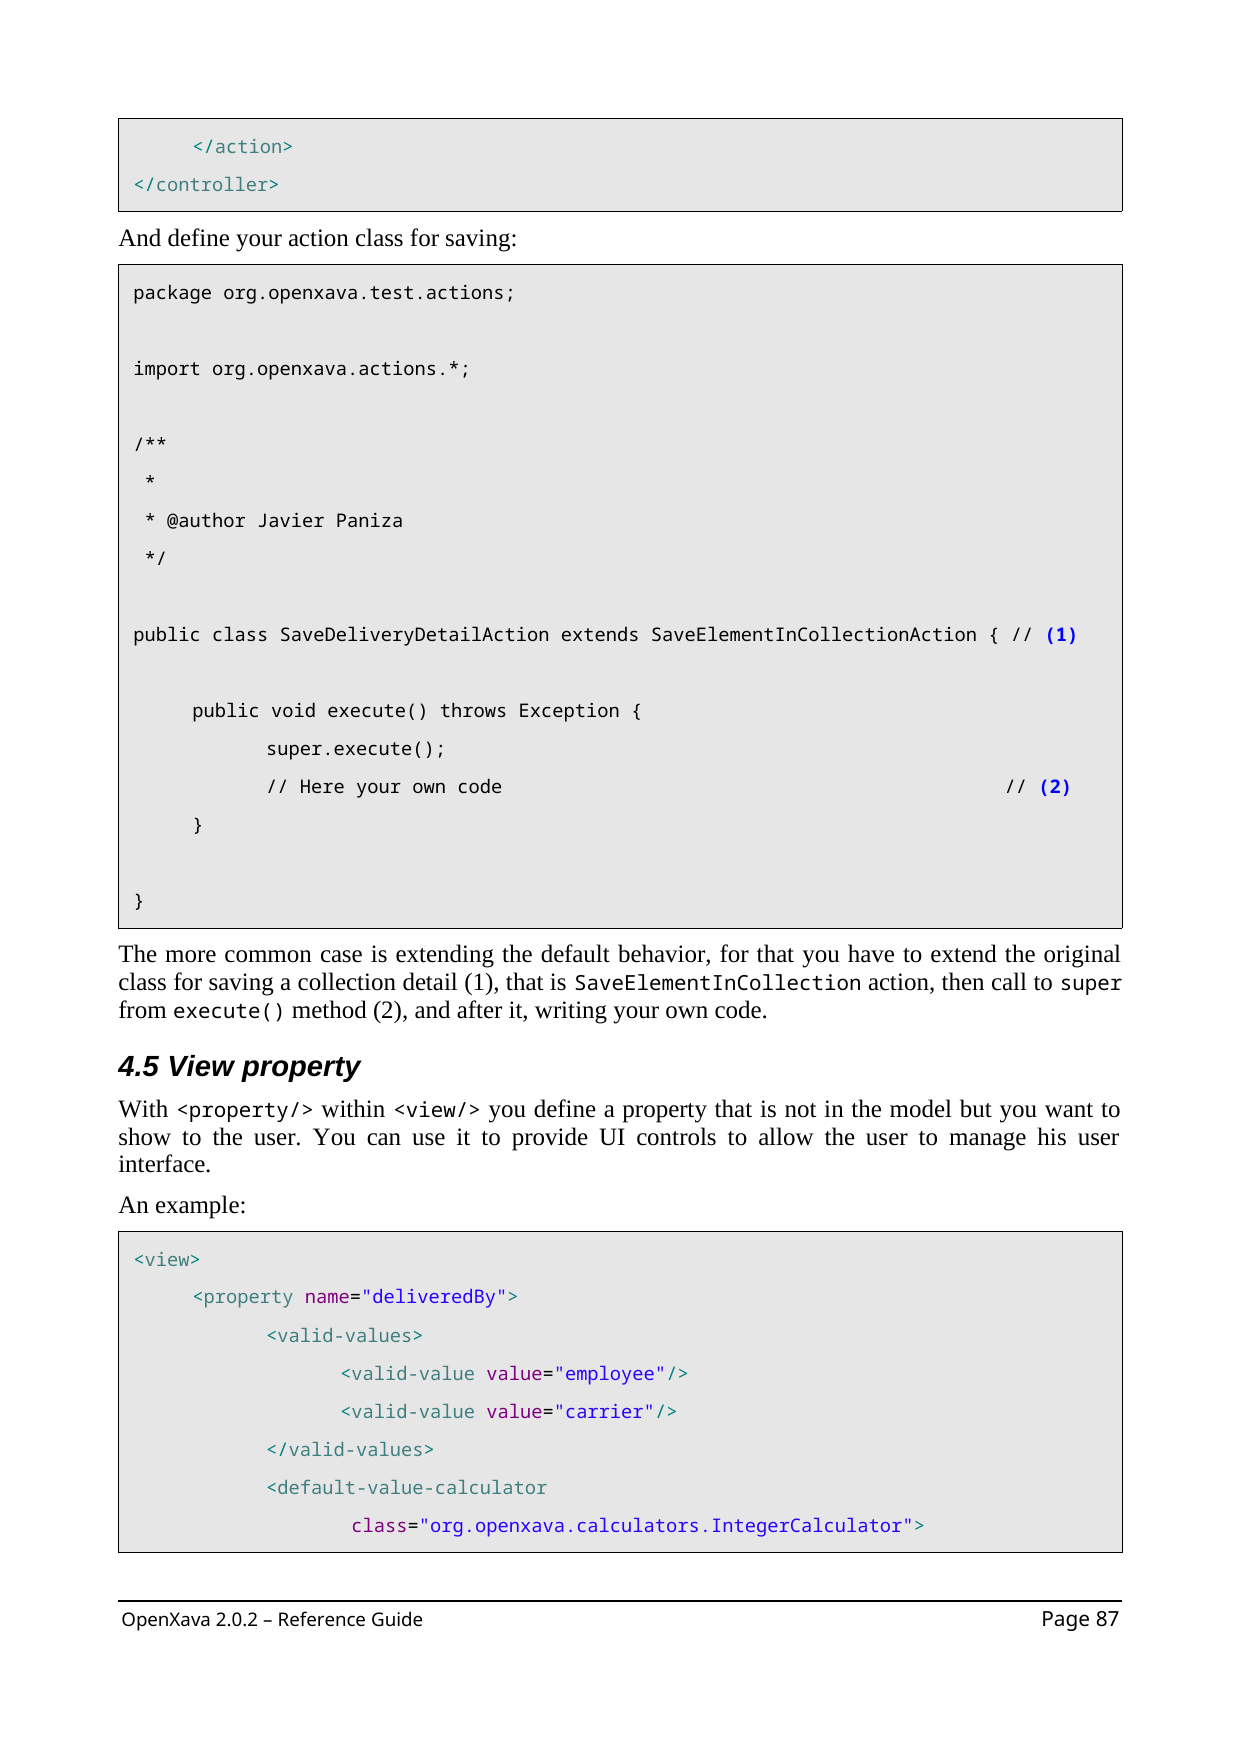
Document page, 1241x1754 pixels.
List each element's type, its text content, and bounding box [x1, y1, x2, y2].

subtitle View property [118, 1049, 1122, 1082]
text </controller> [119, 156, 1122, 211]
text <property name="deliveredBy"> [119, 1269, 1122, 1307]
text <valid-value value="employee"/> [119, 1345, 1122, 1383]
text super.execute(); [119, 720, 1122, 758]
text public void execute() throws Exception { [119, 682, 1122, 720]
text The more common case is extending the default behavior, for that you have to extend the original class for saving a collection detail (1), that is SaveElementInCollection action, then call to super from execute() method (2), and after it, writing your own code. [118, 940, 1122, 1024]
text </valid-values> [119, 1421, 1122, 1459]
text With <property/> within <view/> you define a property that is not in the model but you want to show to the user. You can use it to provide UI controls to allow the user to manage his user interface. [118, 1095, 1122, 1178]
text package org.openxava.test.actions; [119, 265, 1122, 302]
text class="org.openxava.calculators.IntegerCalculator"> [119, 1497, 1122, 1552]
text An example: [118, 1191, 1122, 1218]
text public class SaveDeliveryDetailAction extends SaveElementInCollectionAction { // (1) [119, 606, 1122, 644]
text </action> [119, 119, 1122, 156]
text <valid-values> [119, 1307, 1122, 1345]
text import org.openxava.actions.*; [119, 340, 1122, 378]
text */ [119, 530, 1122, 568]
text * [119, 454, 1122, 492]
text } [119, 796, 1122, 834]
text } [119, 872, 1122, 928]
text /** [119, 416, 1122, 454]
text // Here your own code // (2) [119, 758, 1122, 796]
text <view> [119, 1232, 1122, 1269]
text <default-value-calculator [119, 1459, 1122, 1497]
text And define your action class for saving: [118, 224, 1122, 252]
text <valid-value value="carrier"/> [119, 1383, 1122, 1421]
text * @author Javier Paniza [119, 492, 1122, 530]
